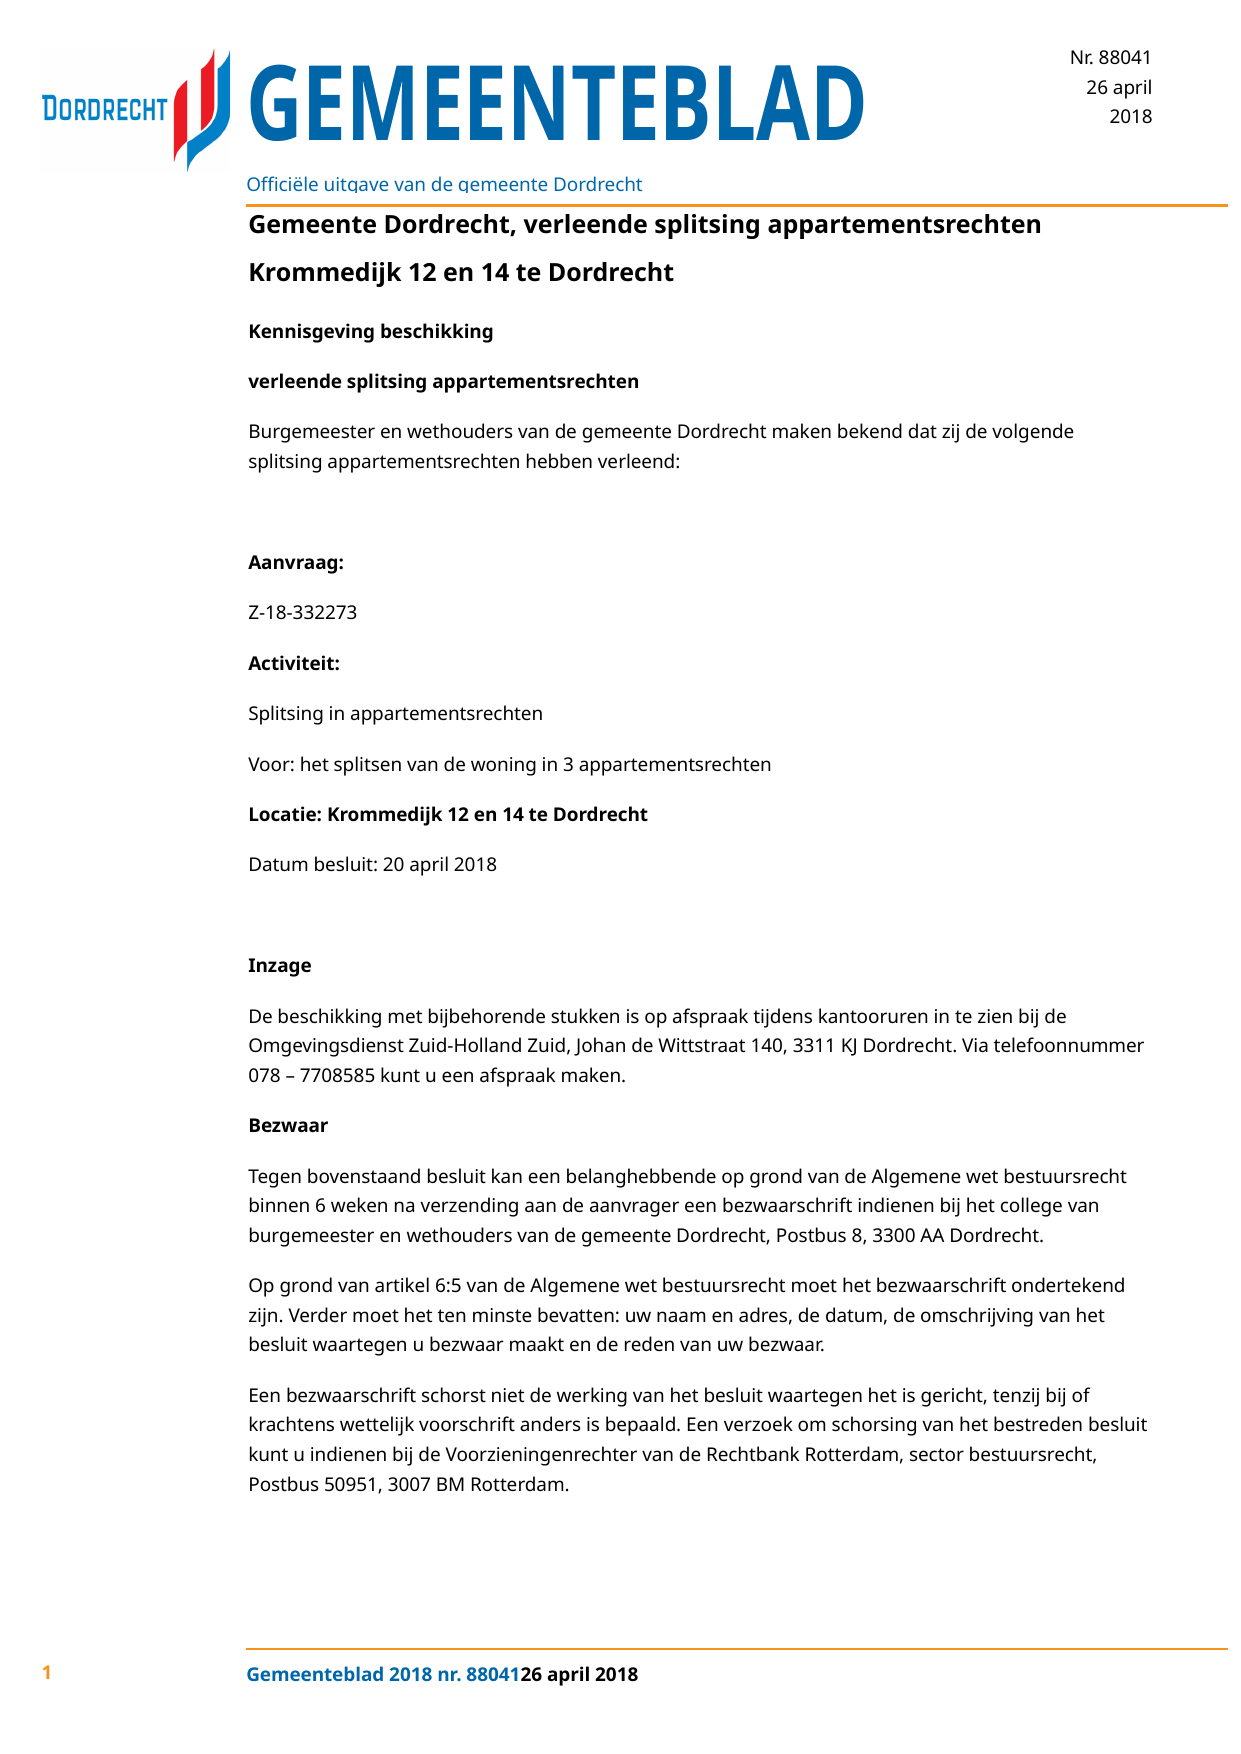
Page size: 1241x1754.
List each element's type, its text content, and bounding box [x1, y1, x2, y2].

text Aanvraag: [248, 549, 1152, 575]
text Inzage [248, 952, 1152, 978]
text Voor: het splitsen van de woning in 3 appartementsrechten [248, 751, 1152, 777]
text Bezwaar [248, 1112, 1152, 1138]
text Splitsing in appartementsrechten [248, 700, 1152, 726]
picture [41, 47, 231, 172]
text Kennisgeving beschikking [248, 318, 1152, 344]
text Tegen bovenstaand besluit kan een belanghebbende op grond van de Algemene wet bestuursrecht binnen 6 weken na verzending aan de aanvrager een bezwaarschrift indienen bij het college van burgemeester en wethouders van de gemeente Dordrecht, Postbus 8, 3300 AA Dordrecht. [248, 1163, 1152, 1248]
text De beschikking met bijbehorende stukken is op afspraak tijdens kantooruren in te zien bij de Omgevingsdienst Zuid-Holland Zuid, Johan de Wittstraat 140, 3311 KJ Dordrecht. Via telefoonnummer 078 – 7708585 kunt u een afspraak maken. [248, 1003, 1152, 1088]
text Een bezwaarschrift schorst niet de werking van het besluit waartegen het is gericht, tenzij bij of krachtens wettelijk voorschrift anders is bepaald. Een verzoek om schorsing van het bestreden besluit kunt u indienen bij de Voorzieningenrechter van de Rechtbank Rotterdam, sector bestuursrecht, Postbus 50951, 3007 BM Rotterdam. [248, 1382, 1152, 1497]
text Locatie: Krommedijk 12 en 14 te Dordrecht [248, 801, 1152, 827]
text Gemeente Dordrecht, verleende splitsing appartementsrechten Krommedijk 12 en 14 te Dordrecht [248, 207, 1152, 288]
text Op grond van artikel 6:5 van de Algemene wet bestuursrecht moet het bezwaarschrift ondertekend zijn. Verder moet het ten minste bevatten: uw naam en adres, de datum, de omschrijving van het besluit waartegen u bezwaar maakt en de reden van uw bezwaar. [248, 1272, 1152, 1357]
text verleende splitsing appartementsrechten [248, 368, 1152, 394]
text Z-18-332273 [248, 599, 1152, 625]
text Activiteit: [248, 650, 1152, 676]
text Datum besluit: 20 april 2018 [248, 852, 1152, 877]
text Burgemeester en wethouders van de gemeente Dordrecht maken bekend dat zij de volgende splitsing appartementsrechten hebben verleend: [248, 419, 1152, 474]
